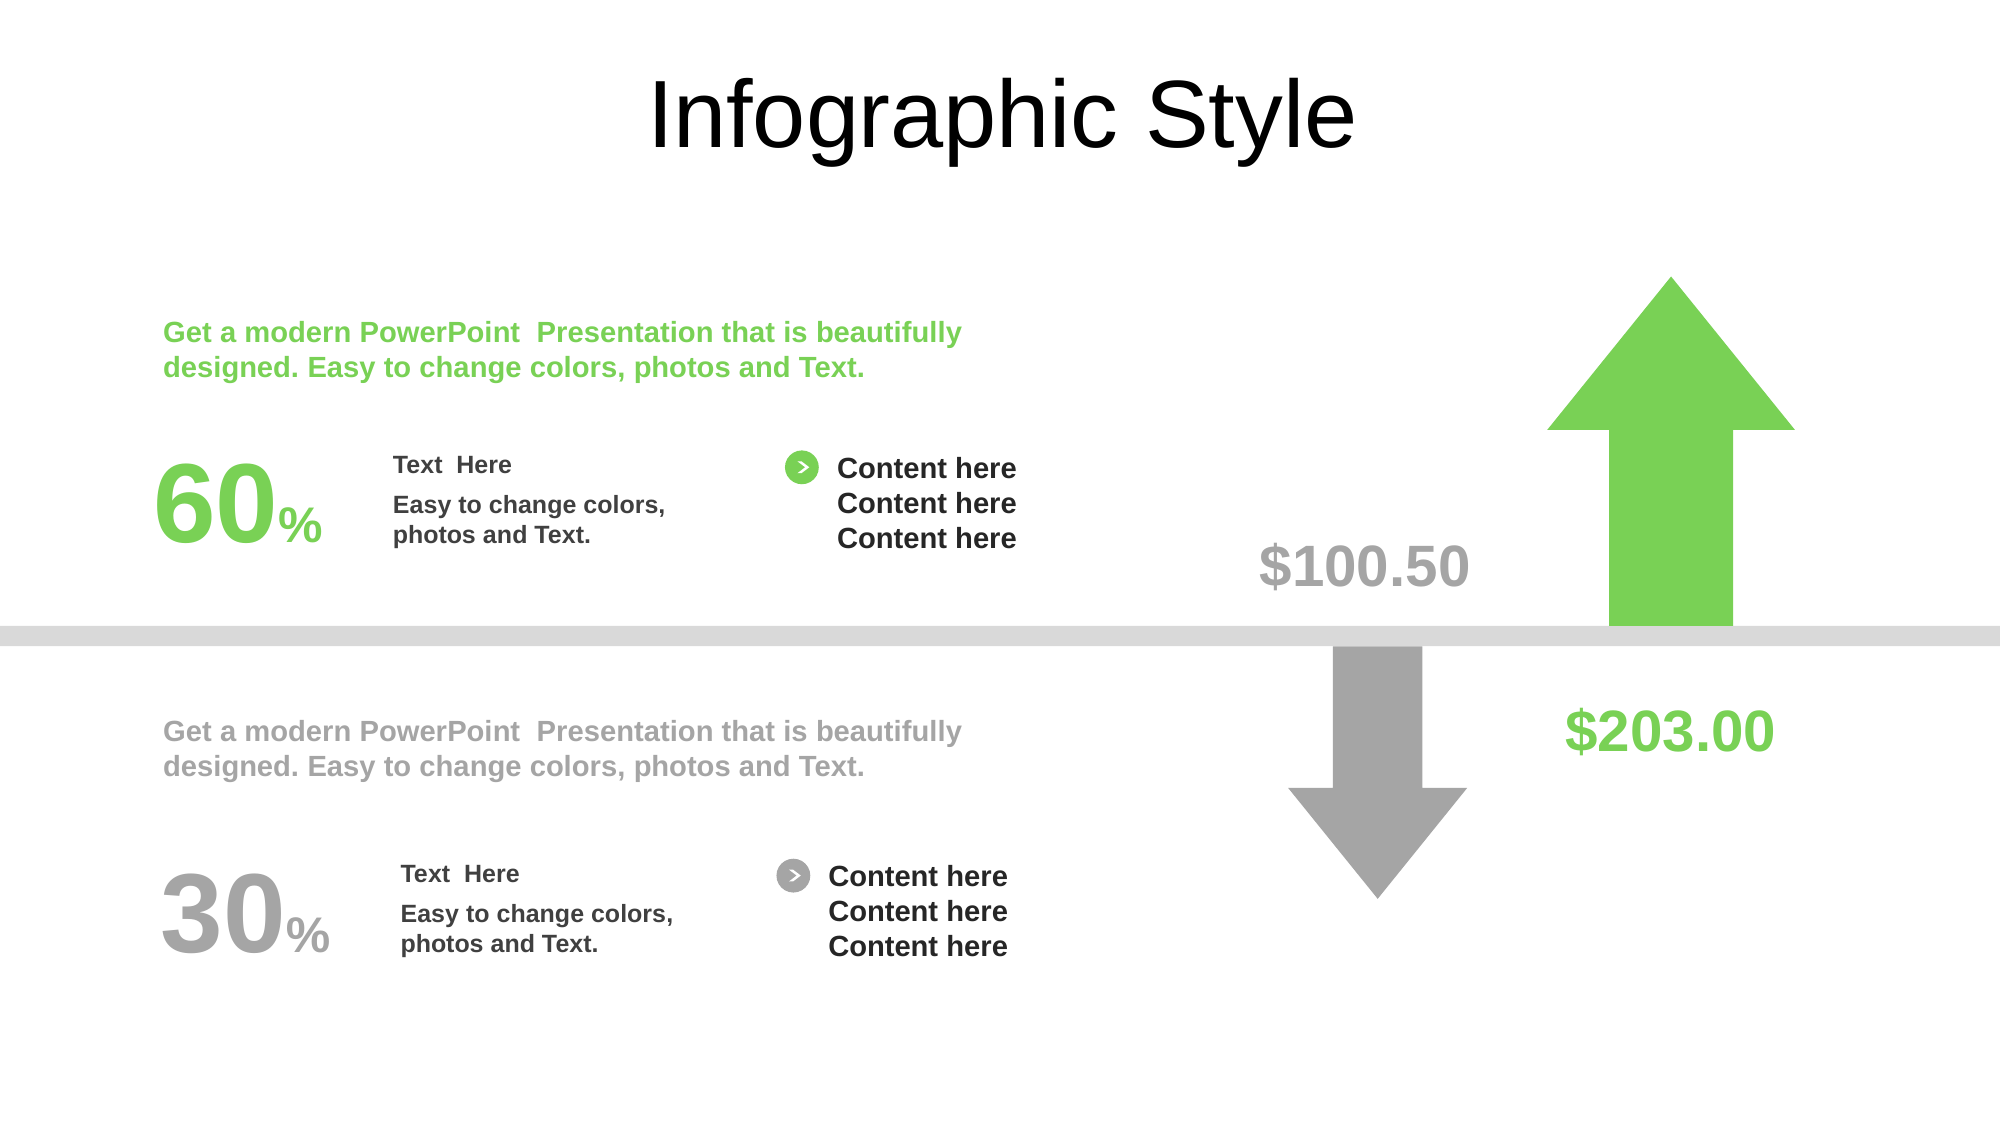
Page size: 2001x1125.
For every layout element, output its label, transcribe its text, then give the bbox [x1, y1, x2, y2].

text_box Content here Content here Content here [822, 441, 1041, 562]
text_box [0, 276, 2000, 899]
text_box Content here Content here Content here [813, 850, 1041, 971]
text_box Easy to change colors, photos and Text. [378, 481, 689, 557]
text_box [784, 450, 819, 485]
list Infographic Style [53, 55, 1952, 175]
text_box Easy to change colors, photos and Text. [385, 890, 697, 966]
text_box Text Here [385, 849, 697, 890]
text_box $203.00 [1527, 685, 1815, 771]
text_box $100.50 [1222, 520, 1509, 605]
text_box Get a modern PowerPoint Presentation that is beautifully designed. Easy to change colors, photos and Text. [148, 704, 1122, 790]
text_box 60% [131, 423, 345, 573]
text_box [776, 858, 811, 893]
text_box Text Here [378, 440, 689, 481]
text_box Get a modern PowerPoint Presentation that is beautifully designed. Easy to change colors, photos and Text. [148, 305, 1122, 391]
text_box 30% [138, 832, 353, 983]
